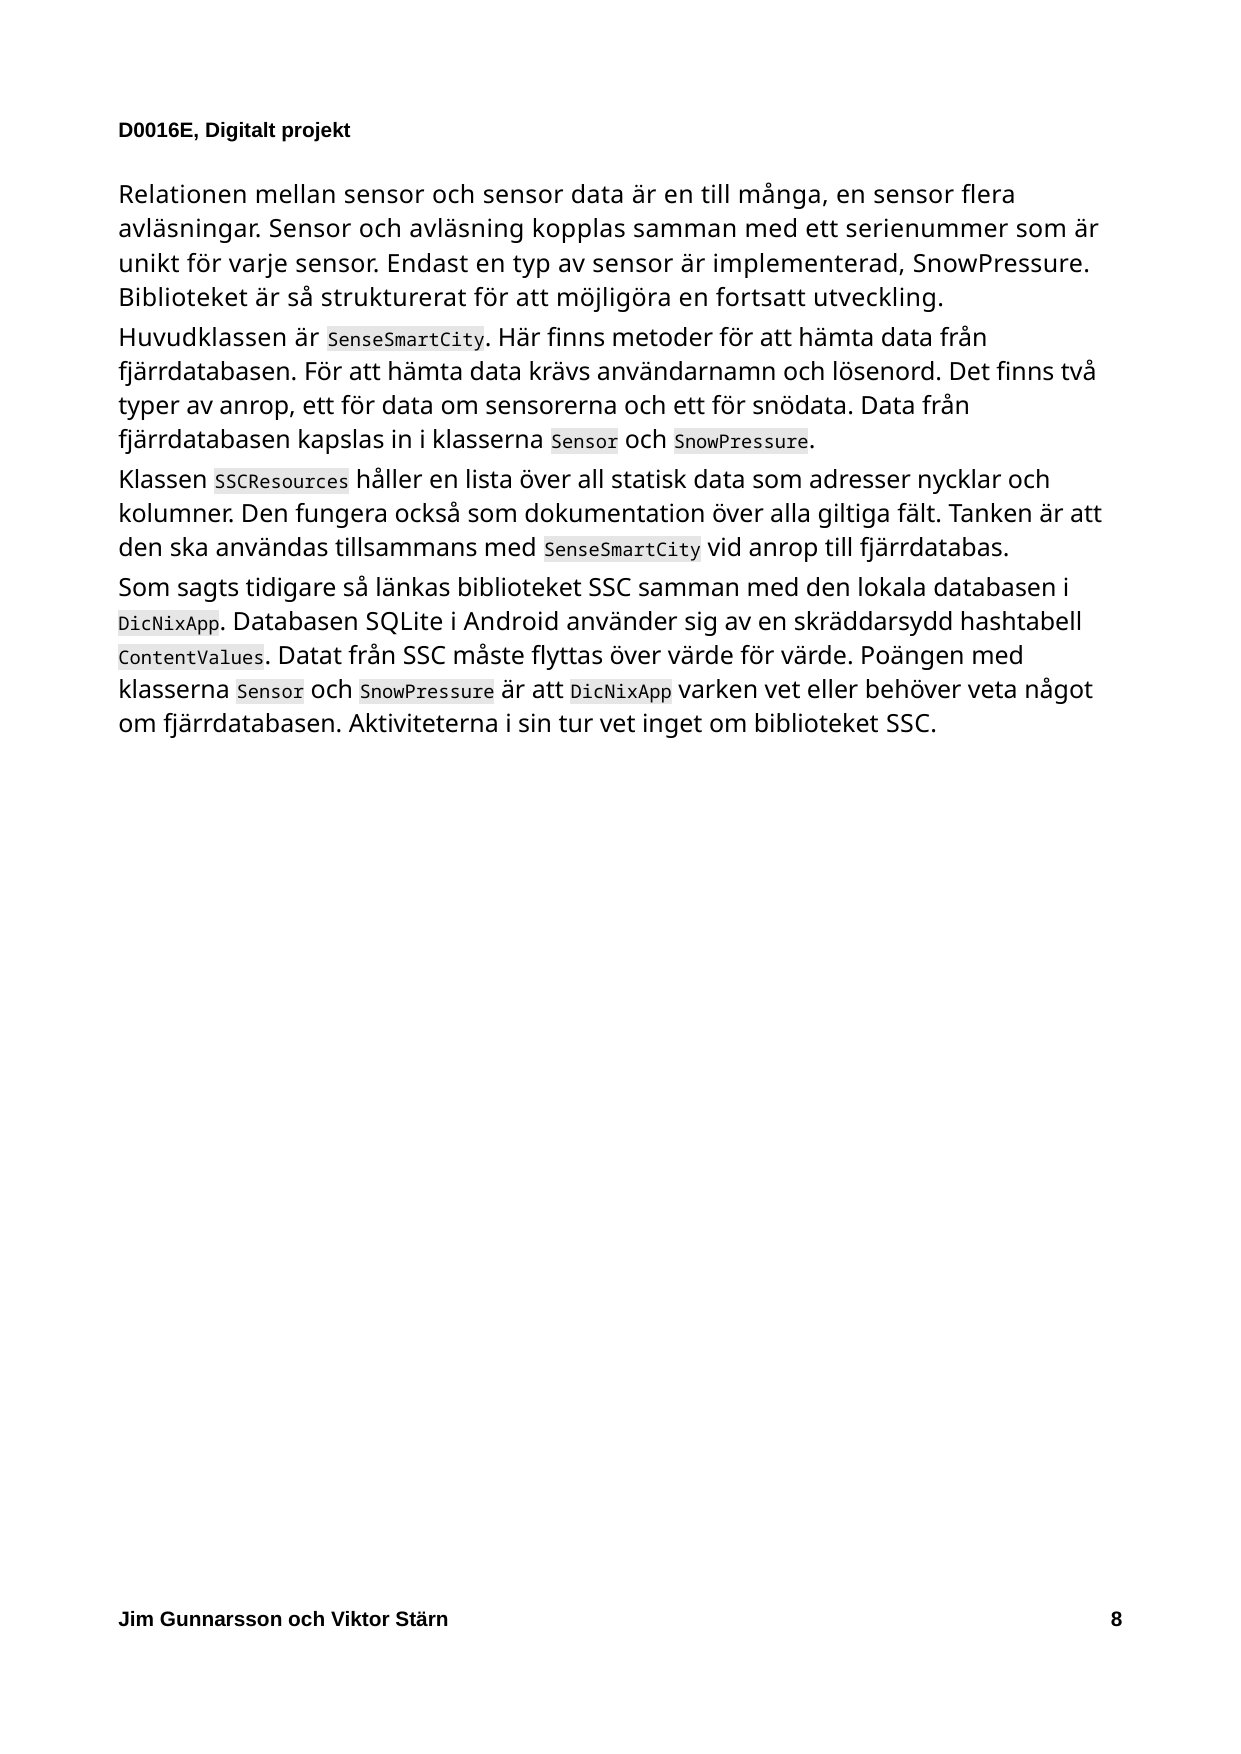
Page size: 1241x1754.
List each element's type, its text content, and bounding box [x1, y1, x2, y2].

text Huvudklassen är SenseSmartCity. Här finns metoder för att hämta data från fjärrdatabasen. För att hämta data krävs användarnamn och lösenord. Det finns två typer av anrop, ett för data om sensorerna och ett för snödata. Data från fjärrdatabasen kapslas in i klasserna Sensor och SnowPressure. [118, 319, 1122, 456]
text Som sagts tidigare så länkas biblioteket SSC samman med den lokala databasen i DicNixApp. Databasen SQLite i Android använder sig av en skräddarsydd hashtabell ContentValues. Datat från SSC måste flyttas över värde för värde. Poängen med klasserna Sensor och SnowPressure är att DicNixApp varken vet eller behöver veta något om fjärrdatabasen. Aktiviteterna i sin tur vet inget om biblioteket SSC. [118, 569, 1122, 740]
text Relationen mellan sensor och sensor data är en till många, en sensor flera avläsningar. Sensor och avläsning kopplas samman med ett serienummer som är unikt för varje sensor. Endast en typ av sensor är implementerad, SnowPressure. Biblioteket är så strukturerat för att möjligöra en fortsatt utveckling. [118, 177, 1122, 313]
text Klassen SSCResources håller en lista över all statisk data som adresser nycklar och kolumner. Den fungera också som dokumentation över alla giltiga fält. Tanken är att den ska användas tillsammans med SenseSmartCity vid anrop till fjärrdatabas. [118, 461, 1122, 564]
